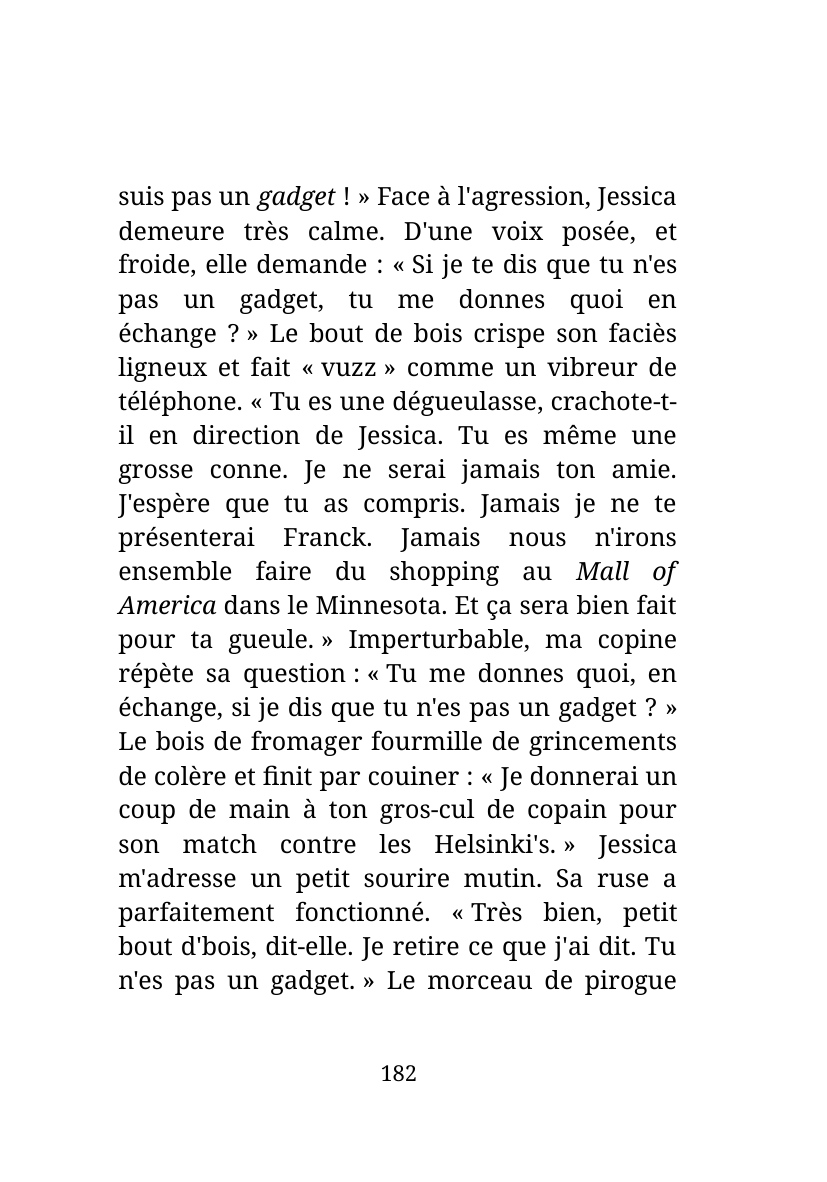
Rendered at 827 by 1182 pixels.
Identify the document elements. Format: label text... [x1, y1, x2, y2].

text suis pas un gadget ! » Face à l'agression, Jessica demeure très calme. D'une voix posée, et froide, elle demande : « Si je te dis que tu n'es pas un gadget, tu me donnes quoi en échange ? » Le bout de bois crispe son faciès ligneux et fait « vuzz » comme un vibreur de téléphone. « Tu es une dégueulasse, crachote-t-il en direction de Jessica. Tu es même une grosse conne. Je ne serai jamais ton amie. J'espère que tu as compris. Jamais je ne te présenterai Franck. Jamais nous n'irons ensemble faire du shopping au Mall of America dans le Minnesota. Et ça sera bien fait pour ta gueule. » Imperturbable, ma copine répète sa question : « Tu me donnes quoi, en échange, si je dis que tu n'es pas un gadget ? » Le bois de fromager fourmille de grincements de colère et finit par couiner : « Je donnerai un coup de main à ton gros-cul de copain pour son match contre les Helsinki's. » Jessica m'adresse un petit sourire mutin. Sa ruse a parfaitement fonctionné. « Très bien, petit bout d'bois, dit-elle. Je retire ce que j'ai dit. Tu n'es pas un gadget. » Le morceau de pirogue [118, 179, 677, 997]
